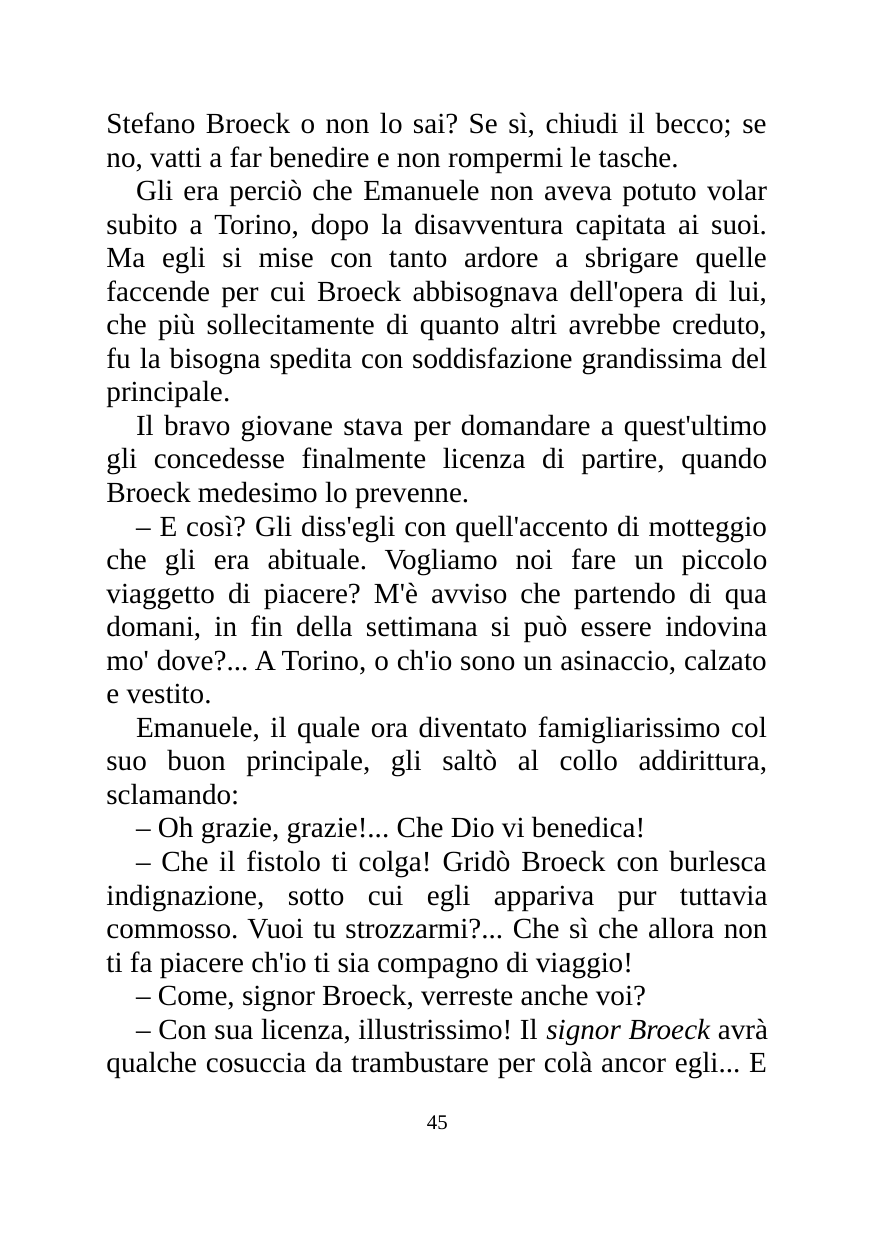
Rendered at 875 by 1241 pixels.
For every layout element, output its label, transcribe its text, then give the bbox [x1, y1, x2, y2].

text – Come, signor Broeck, verreste anche voi? [106, 978, 768, 1012]
text – E così? Gli diss'egli con quell'accento di motteggio che gli era abituale. Vogliamo noi fare un piccolo viaggetto di piacere? M'è avviso che partendo di qua domani, in fin della settimana si può essere indovina mo' dove?... A Torino, o ch'io sono un asinaccio, calzato e vestito. [106, 509, 768, 710]
text – Che il fistolo ti colga! Gridò Broeck con burlesca indignazione, sotto cui egli appariva pur tuttavia commosso. Vuoi tu strozzarmi?... Che sì che allora non ti fa piacere ch'io ti sia compagno di viaggio! [106, 844, 768, 978]
text – Oh grazie, grazie!... Che Dio vi benedica! [106, 811, 768, 844]
text Il bravo giovane stava per domandare a quest'ultimo gli concedesse finalmente licenza di partire, quando Broeck medesimo lo prevenne. [106, 408, 768, 509]
text Stefano Broeck o non lo sai? Se sì, chiudi il becco; se no, vatti a far benedire e non rompermi le tasche. [106, 106, 768, 173]
text Emanuele, il quale ora diventato famigliarissimo col suo buon principale, gli saltò al collo addirittura, sclamando: [106, 710, 768, 811]
text – Con sua licenza, illustrissimo! Il signor Broeck avrà qualche cosuccia da trambustare per colà ancor egli... E [106, 1012, 768, 1079]
text Gli era perciò che Emanuele non aveva potuto volar subito a Torino, dopo la disavventura capitata ai suoi. Ma egli si mise con tanto ardore a sbrigare quelle faccende per cui Broeck abbisognava dell'opera di lui, che più sollecitamente di quanto altri avrebbe creduto, fu la bisogna spedita con soddisfazione grandissima del principale. [106, 173, 768, 408]
